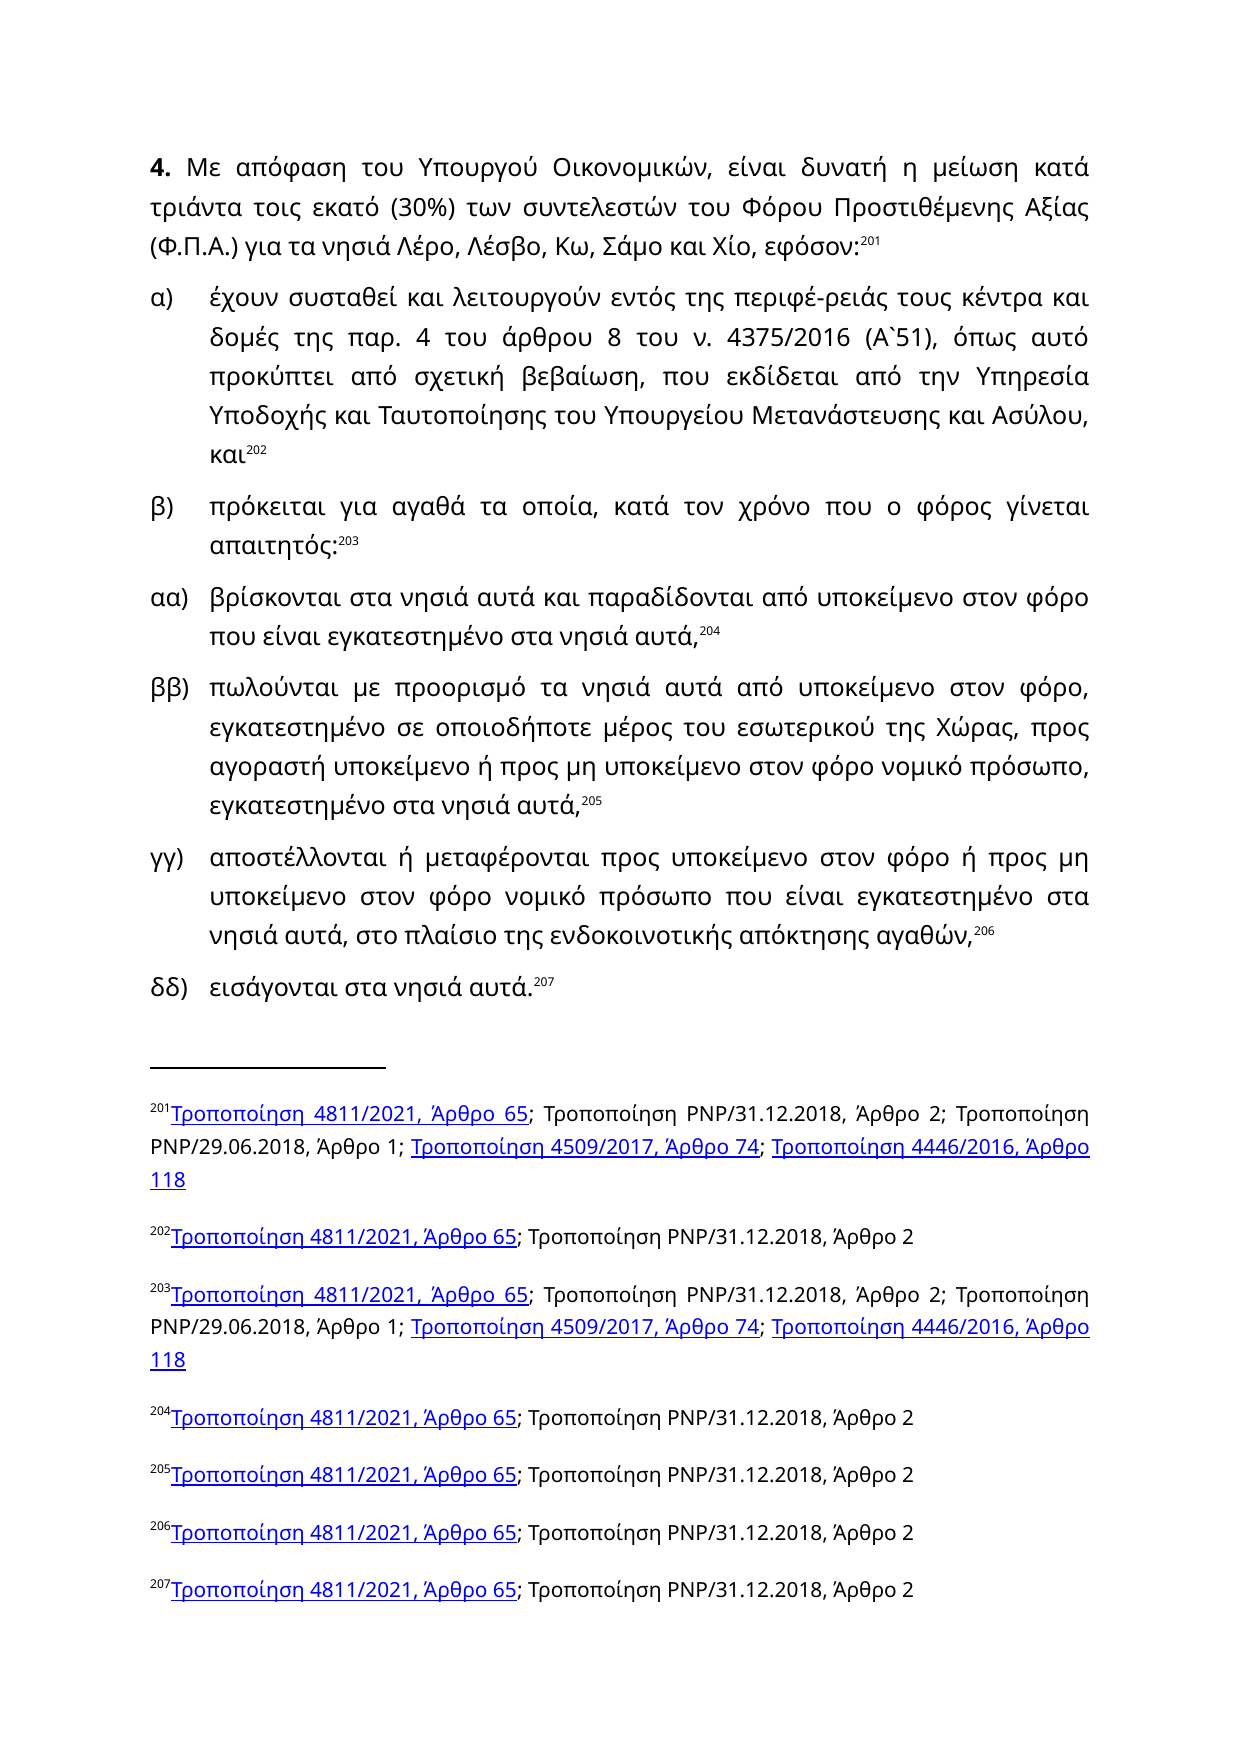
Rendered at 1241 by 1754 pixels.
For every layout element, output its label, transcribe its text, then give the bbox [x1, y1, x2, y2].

list δδ) εισάγονται στα νησιά αυτά. [150, 969, 1090, 1003]
list β) πρόκειται για αγαθά τα οποία, κατά τον χρόνο που ο φόρος γίνεται απαιτητός: [150, 488, 1090, 562]
list ββ) πωλούνται με προορισμό τα νησιά αυτά από υποκείμενο στον φόρο, εγκατεστημένο σε οποιοδήποτε μέρος του εσωτερικού της Χώρας, προς αγοραστή υποκείμενο ή προς μη υποκείμενο στον φόρο νομικό πρόσωπο, εγκατεστημένο στα νησιά αυτά, [150, 670, 1090, 822]
text Τροποποίηση 4811/2021, Άρθρο 65; Τροποποίηση PNP/31.12.2018, Άρθρο 2 [150, 1518, 1090, 1546]
text Τροποποίηση 4811/2021, Άρθρο 65; Τροποποίηση PNP/31.12.2018, Άρθρο 2 [150, 1222, 1090, 1251]
text Τροποποίηση 4811/2021, Άρθρο 65; Τροποποίηση PNP/31.12.2018, Άρθρο 2 [150, 1576, 1090, 1604]
list αα) βρίσκονται στα νησιά αυτά και παραδίδονται από υποκείμενο στον φόρο που είναι εγκατεστημένο στα νησιά αυτά, [150, 579, 1090, 652]
list γγ) αποστέλλονται ή μεταφέρονται προς υποκείμενο στον φόρο ή προς μη υποκείμενο στον φόρο νομικό πρόσωπο που είναι εγκατεστημένο στα νησιά αυτά, στο πλαίσιο της ενδοκοινοτικής απόκτησης αγαθών, [150, 839, 1090, 952]
text Τροποποίηση 4811/2021, Άρθρο 65; Τροποποίηση PNP/31.12.2018, Άρθρο 2 [150, 1460, 1090, 1489]
text Τροποποίηση 4811/2021, Άρθρο 65; Τροποποίηση PNP/31.12.2018, Άρθρο 2 [150, 1403, 1090, 1431]
text Τροποποίηση 4811/2021, Άρθρο 65; Τροποποίηση PNP/31.12.2018, Άρθρο 2; Τροποποίηση PNP/29.06.2018, Άρθρο 1; Τροποποίηση 4509/2017, Άρθρο 74; Τροποποίηση 4446/2016, Άρθρο 118 [150, 1280, 1090, 1373]
text Τροποποίηση 4811/2021, Άρθρο 65; Τροποποίηση PNP/31.12.2018, Άρθρο 2; Τροποποίηση PNP/29.06.2018, Άρθρο 1; Τροποποίηση 4509/2017, Άρθρο 74; Τροποποίηση 4446/2016, Άρθρο 118 [150, 1099, 1090, 1193]
text 4. Με απόφαση του Υπουργού Οικονομικών, είναι δυνατή η μείωση κατά τριάντα τοις εκατό (30%) των συντελεστών του Φόρου Προστιθέμενης Αξίας (Φ.Π.Α.) για τα νησιά Λέρο, Λέσβο, Κω, Σάμο και Χίο, εφόσον: [150, 150, 1090, 262]
list α) έχουν συσταθεί και λειτουργούν εντός της περιφέ-ρειάς τους κέντρα και δομές της παρ. 4 του άρθρου 8 του ν. 4375/2016 (Α`51), όπως αυτό προκύπτει από σχετική βεβαίωση, που εκδίδεται από την Υπηρεσία Υποδοχής και Ταυτοποίησης του Υπουργείου Μετανάστευσης και Ασύλου, και [150, 280, 1090, 471]
